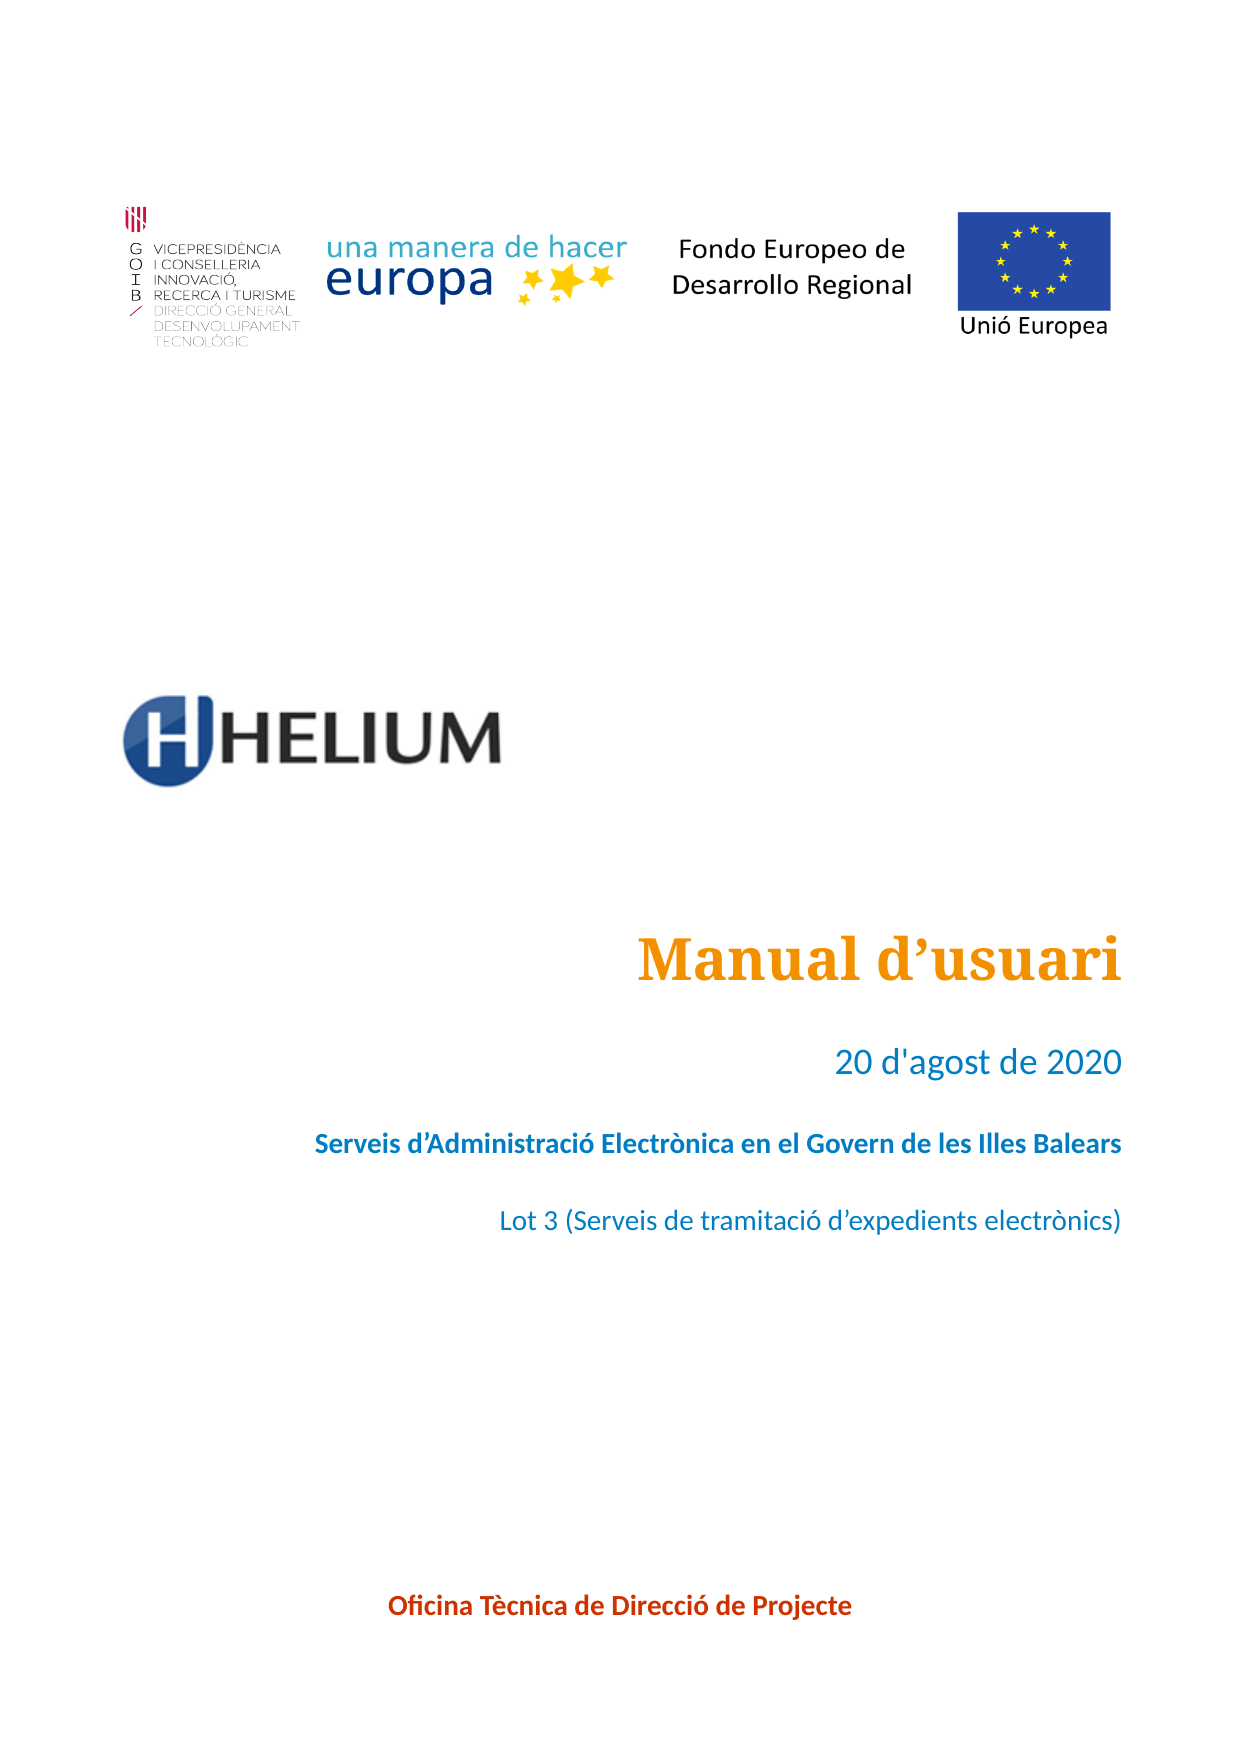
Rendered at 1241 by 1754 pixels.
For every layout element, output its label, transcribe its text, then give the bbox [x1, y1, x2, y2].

picture [121, 687, 508, 797]
picture [118, 202, 308, 351]
text Lot 3 (Serveis de tramitació d’expedients electrònics) [118, 1202, 1122, 1238]
text Oficina Tècnica de Direcció de Projecte [118, 1587, 1122, 1622]
text 20 d'agost de 2020 [118, 1038, 1122, 1084]
picture [321, 202, 1122, 352]
text Manual d’usuari [118, 917, 1122, 997]
text Serveis d’Administració Electrònica en el Govern de les Illes Balears [118, 1125, 1122, 1161]
